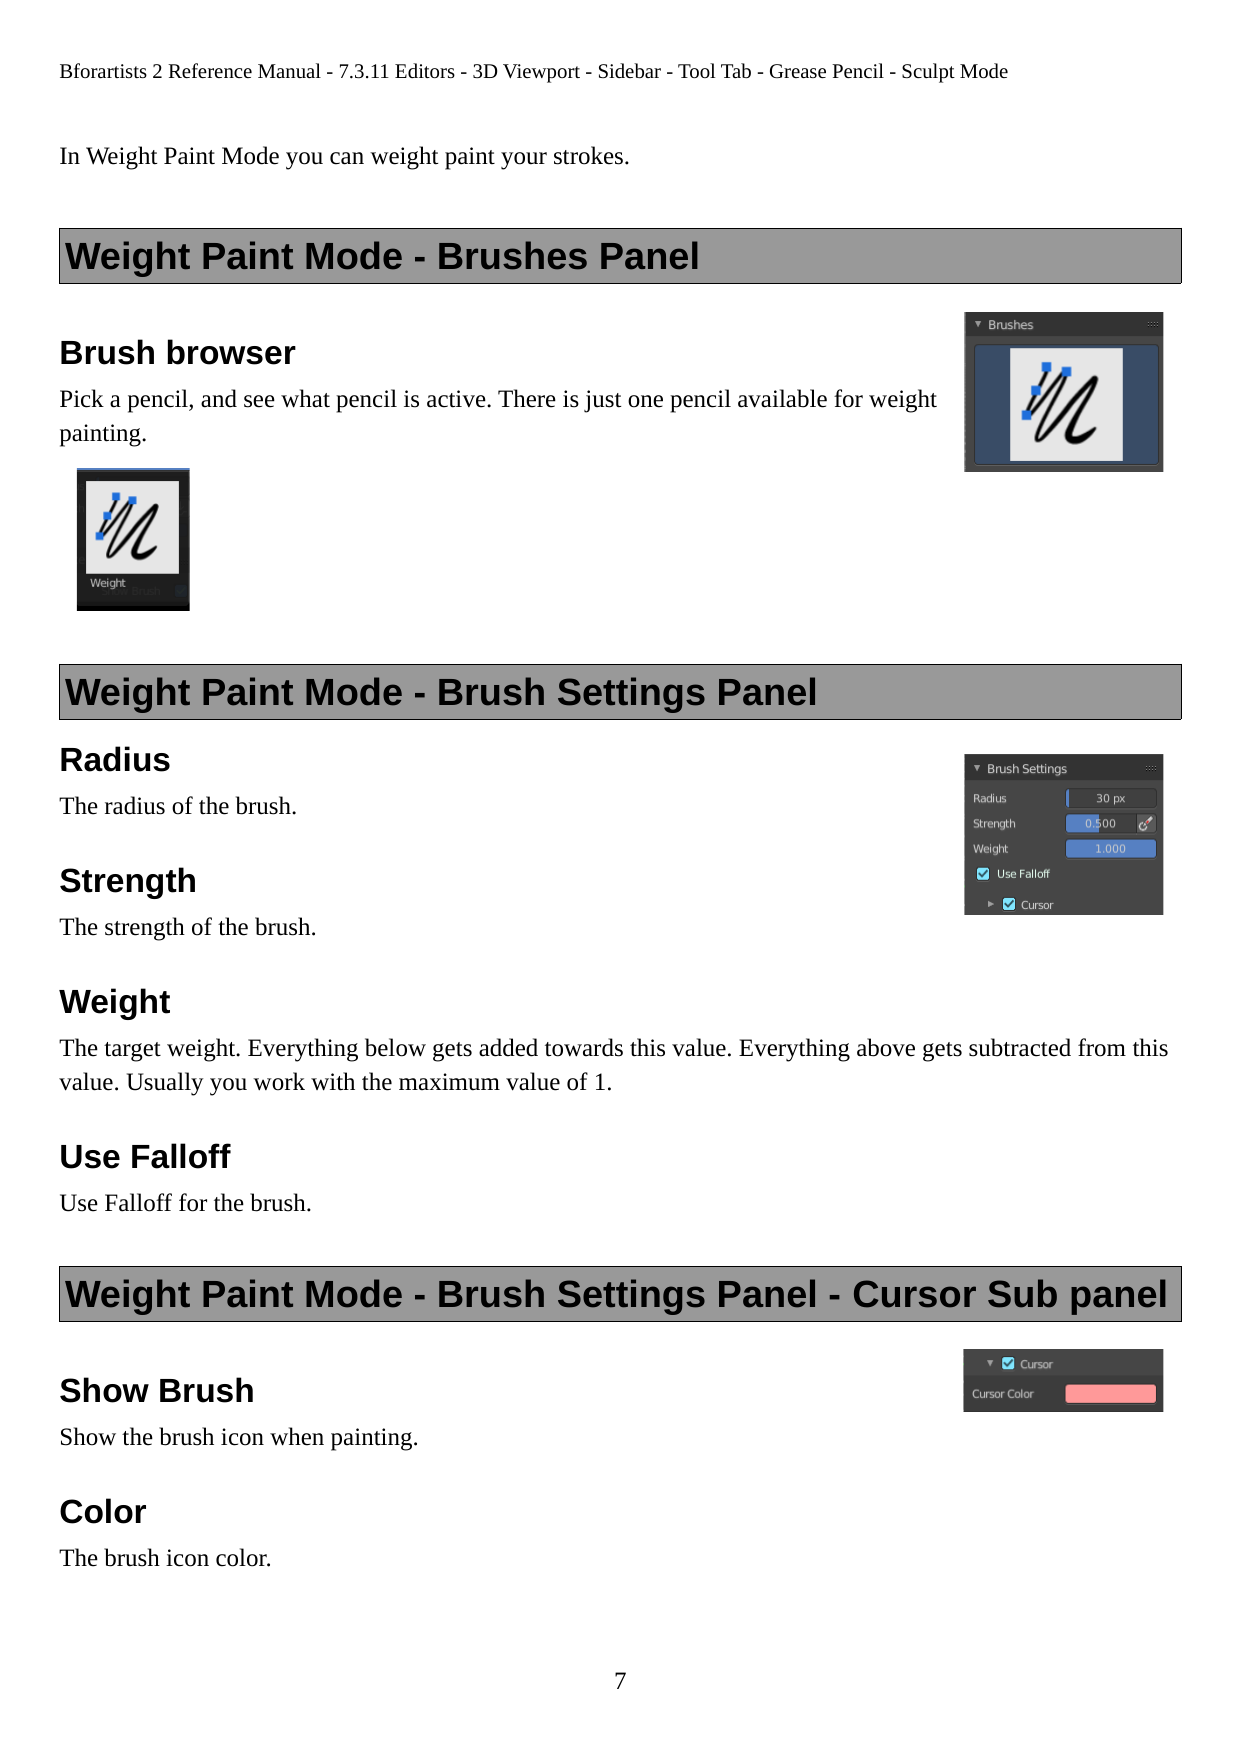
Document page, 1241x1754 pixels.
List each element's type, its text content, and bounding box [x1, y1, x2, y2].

picture [963, 1349, 1164, 1412]
subtitle Use Falloff [59, 1137, 1181, 1176]
text The brush icon color. [59, 1543, 1181, 1572]
subtitle Brush browser [59, 332, 964, 371]
text Show the brush icon when painting. [59, 1422, 1181, 1451]
text The strength of the brush. [59, 912, 1181, 941]
subtitle [1164, 861, 1181, 899]
subtitle Color [59, 1492, 1181, 1531]
subtitle Weight [59, 982, 1181, 1020]
picture [76, 468, 190, 611]
subtitle Show Brush [59, 1371, 963, 1410]
subtitle [1164, 332, 1181, 371]
text Use Falloff for the brush. [59, 1188, 1181, 1217]
text The radius of the brush. [59, 791, 964, 819]
picture [964, 312, 1164, 472]
table_header Weight Paint Mode - Brush Settings Panel - Cursor Sub panel [60, 1267, 1181, 1321]
text In Weight Paint Mode you can weight paint your strokes. [59, 141, 1181, 170]
subtitle [1164, 1371, 1181, 1410]
picture [964, 754, 1164, 915]
text Pick a pencil, and see what pencil is active. There is just one pencil available for weight painting. [59, 384, 964, 447]
table_header Weight Paint Mode - Brush Settings Panel [60, 665, 1181, 719]
table_header Weight Paint Mode - Brushes Panel [60, 229, 1181, 283]
subtitle Strength [59, 861, 964, 899]
text The target weight. Everything below gets added towards this value. Everything above gets subtracted from this value. Usually you work with the maximum value of 1. [59, 1033, 1181, 1096]
subtitle Radius [59, 739, 1181, 778]
